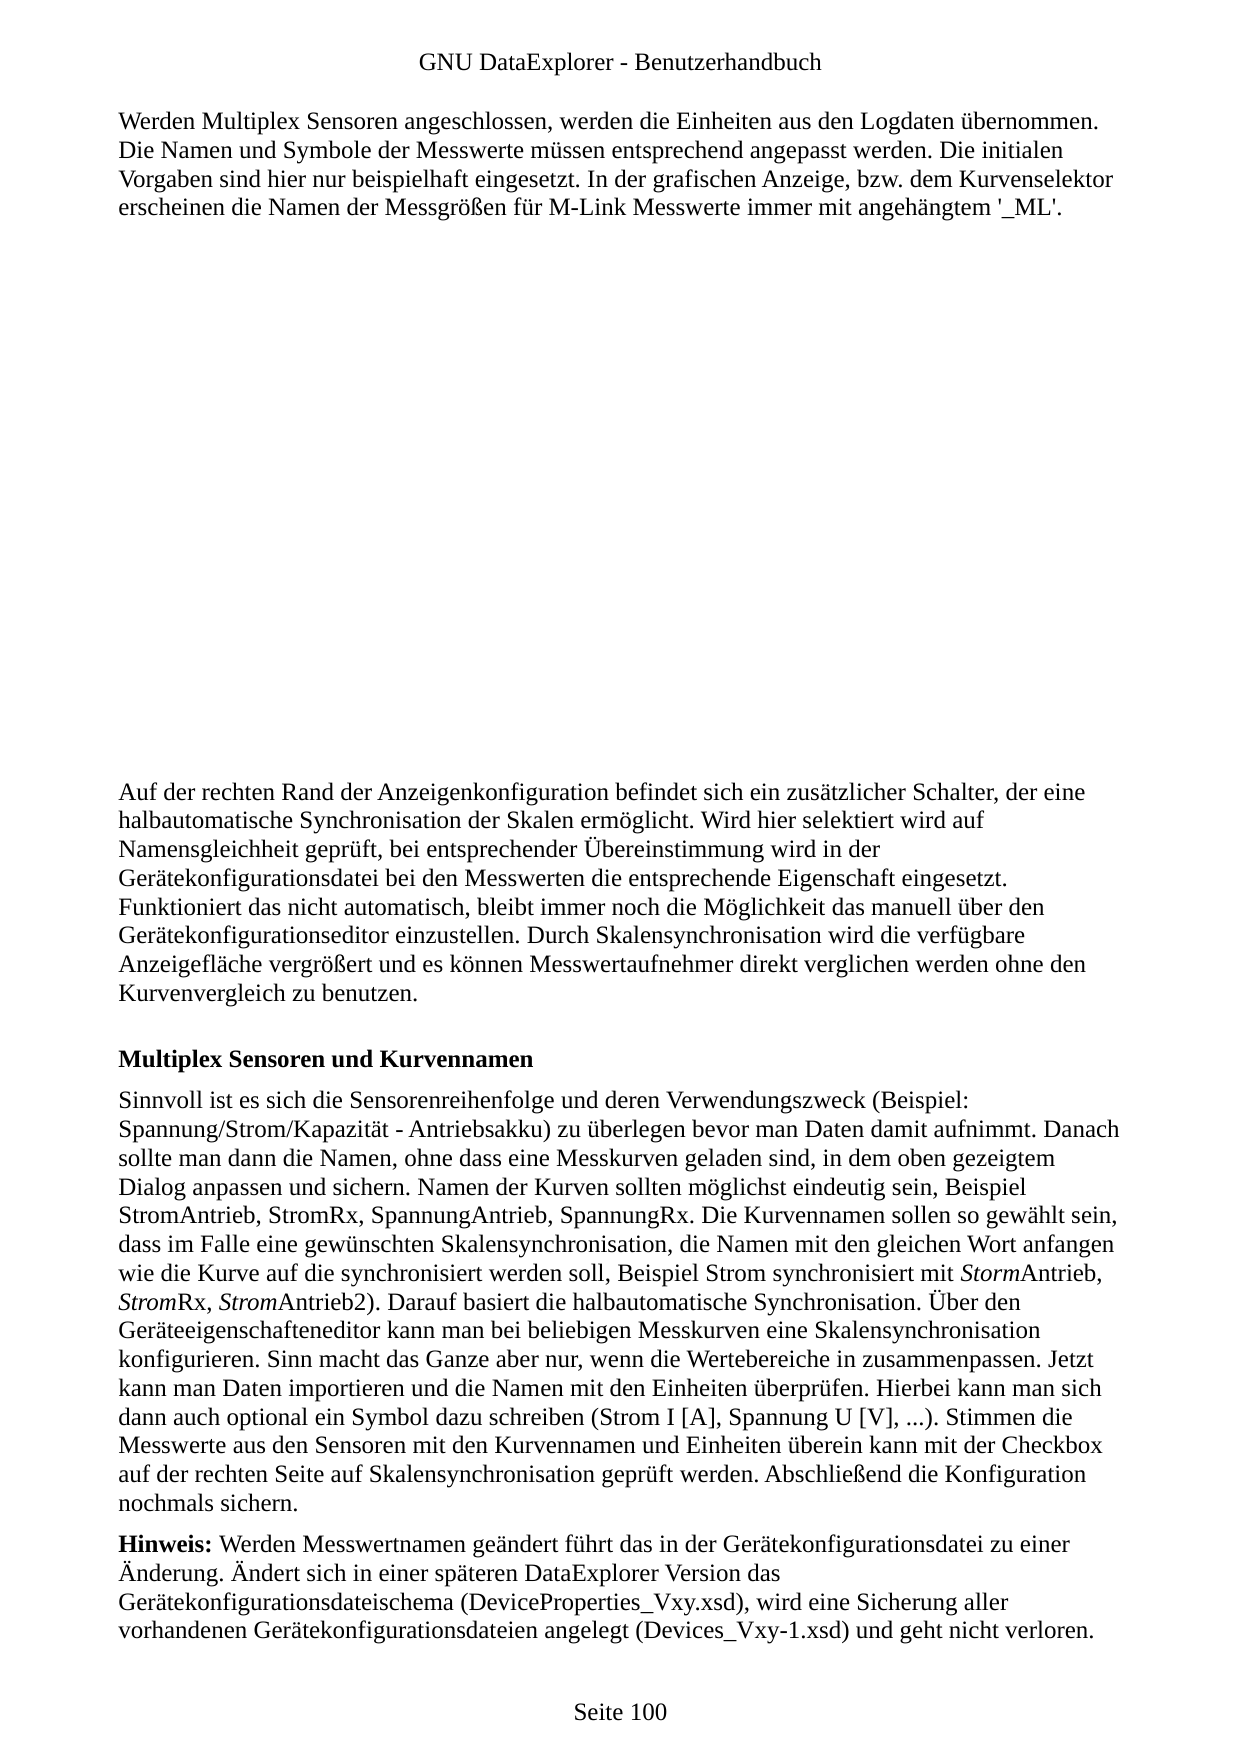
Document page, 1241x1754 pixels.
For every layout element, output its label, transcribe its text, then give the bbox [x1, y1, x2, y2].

text Auf der rechten Rand der Anzeigenkonfiguration befindet sich ein zusätzlicher Schalter, der eine halbautomatische Synchronisation der Skalen ermöglicht. Wird hier selektiert wird auf Namensgleichheit geprüft, bei entsprechender Übereinstimmung wird in der Gerätekonfigurationsdatei bei den Messwerten die entsprechende Eigenschaft eingesetzt. Funktioniert das nicht automatisch, bleibt immer noch die Möglichkeit das manuell über den Gerätekonfigurationseditor einzustellen. Durch Skalensynchronisation wird die verfügbare Anzeigefläche vergrößert und es können Messwertaufnehmer direkt verglichen werden ohne den Kurvenvergleich zu benutzen. [118, 777, 1122, 1007]
subtitle Multiplex Sensoren und Kurvennamen [118, 1044, 1122, 1073]
text Werden Multiplex Sensoren angeschlossen, werden die Einheiten aus den Logdaten übernommen. Die Namen und Symbole der Messwerte müssen entsprechend angepasst werden. Die initialen Vorgaben sind hier nur beispielhaft eingesetzt. In der grafischen Anzeige, bzw. dem Kurvenselektor erscheinen die Namen der Messgrößen für M-Link Messwerte immer mit angehängtem '_ML'. [118, 106, 1122, 221]
text Sinnvoll ist es sich die Sensorenreihenfolge und deren Verwendungszweck (Beispiel: Spannung/Strom/Kapazität - Antriebsakku) zu überlegen bevor man Daten damit aufnimmt. Danach sollte man dann die Namen, ohne dass eine Messkurven geladen sind, in dem oben gezeigtem Dialog anpassen und sichern. Namen der Kurven sollten möglichst eindeutig sein, Beispiel StromAntrieb, StromRx, SpannungAntrieb, SpannungRx. Die Kurvennamen sollen so gewählt sein, dass im Falle eine gewünschten Skalensynchronisation, die Namen mit den gleichen Wort anfangen wie die Kurve auf die synchronisiert werden soll, Beispiel Strom synchronisiert mit StormAntrieb, StromRx, StromAntrieb2). Darauf basiert die halbautomatische Synchronisation. Über den Geräteeigenschafteneditor kann man bei beliebigen Messkurven eine Skalensynchronisation konfigurieren. Sinn macht das Ganze aber nur, wenn die Wertebereiche in zusammenpassen. Jetzt kann man Daten importieren und die Namen mit den Einheiten überprüfen. Hierbei kann man sich dann auch optional ein Symbol dazu schreiben (Strom I [A], Spannung U [V], ...). Stimmen die Messwerte aus den Sensoren mit den Kurvennamen und Einheiten überein kann mit der Checkbox auf der rechten Seite auf Skalensynchronisation geprüft werden. Abschließend die Konfiguration nochmals sichern. [118, 1086, 1122, 1517]
text Hinweis: Werden Messwertnamen geändert führt das in der Gerätekonfigurationsdatei zu einer Änderung. Ändert sich in einer späteren DataExplorer Version das Gerätekonfigurationsdateischema (DeviceProperties_Vxy.xsd), wird eine Sicherung aller vorhandenen Gerätekonfigurationsdateien angelegt (Devices_Vxy-1.xsd) und geht nicht verloren. [118, 1529, 1122, 1644]
